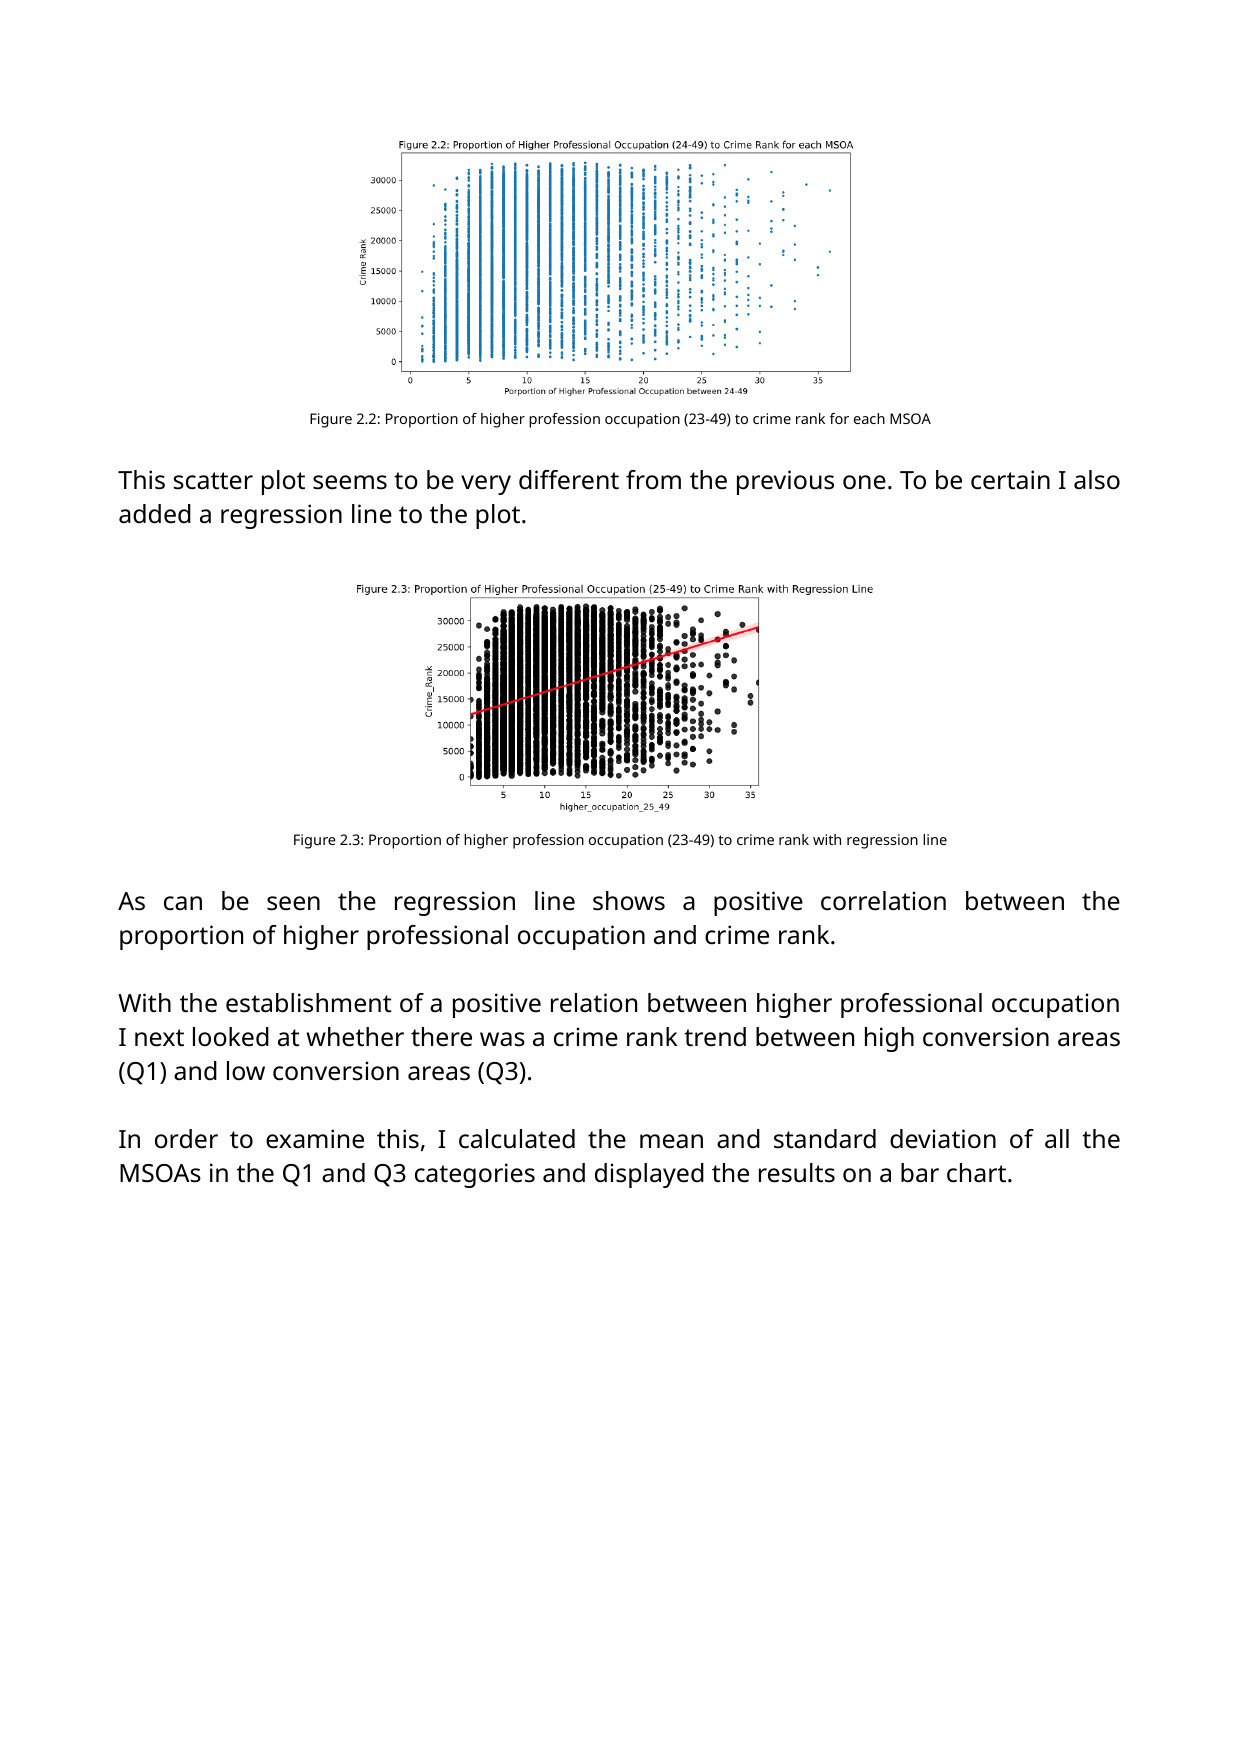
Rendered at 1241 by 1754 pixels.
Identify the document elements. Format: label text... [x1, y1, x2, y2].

text As can be seen the regression line shows a positive correlation between the proportion of higher professional occupation and crime rank. [118, 883, 1122, 952]
text Figure 2.3: Proportion of higher profession occupation (23-49) to crime rank with regression line [118, 565, 1122, 849]
text This scatter plot seems to be very different from the previous one. To be certain I also added a regression line to the plot. [118, 463, 1122, 531]
text Figure 2.2: Proportion of higher profession occupation (23-49) to crime rank for each MSOA [118, 409, 1122, 428]
text In order to examine this, I calculated the mean and standard deviation of all the MSOAs in the Q1 and Q3 categories and displayed the results on a bar chart. [118, 1122, 1122, 1190]
picture [347, 564, 893, 830]
picture [327, 118, 914, 409]
text With the establishment of a positive relation between higher professional occupation I next looked at whether there was a crime rank trend between high conversion areas (Q1) and low conversion areas (Q3). [118, 986, 1122, 1088]
